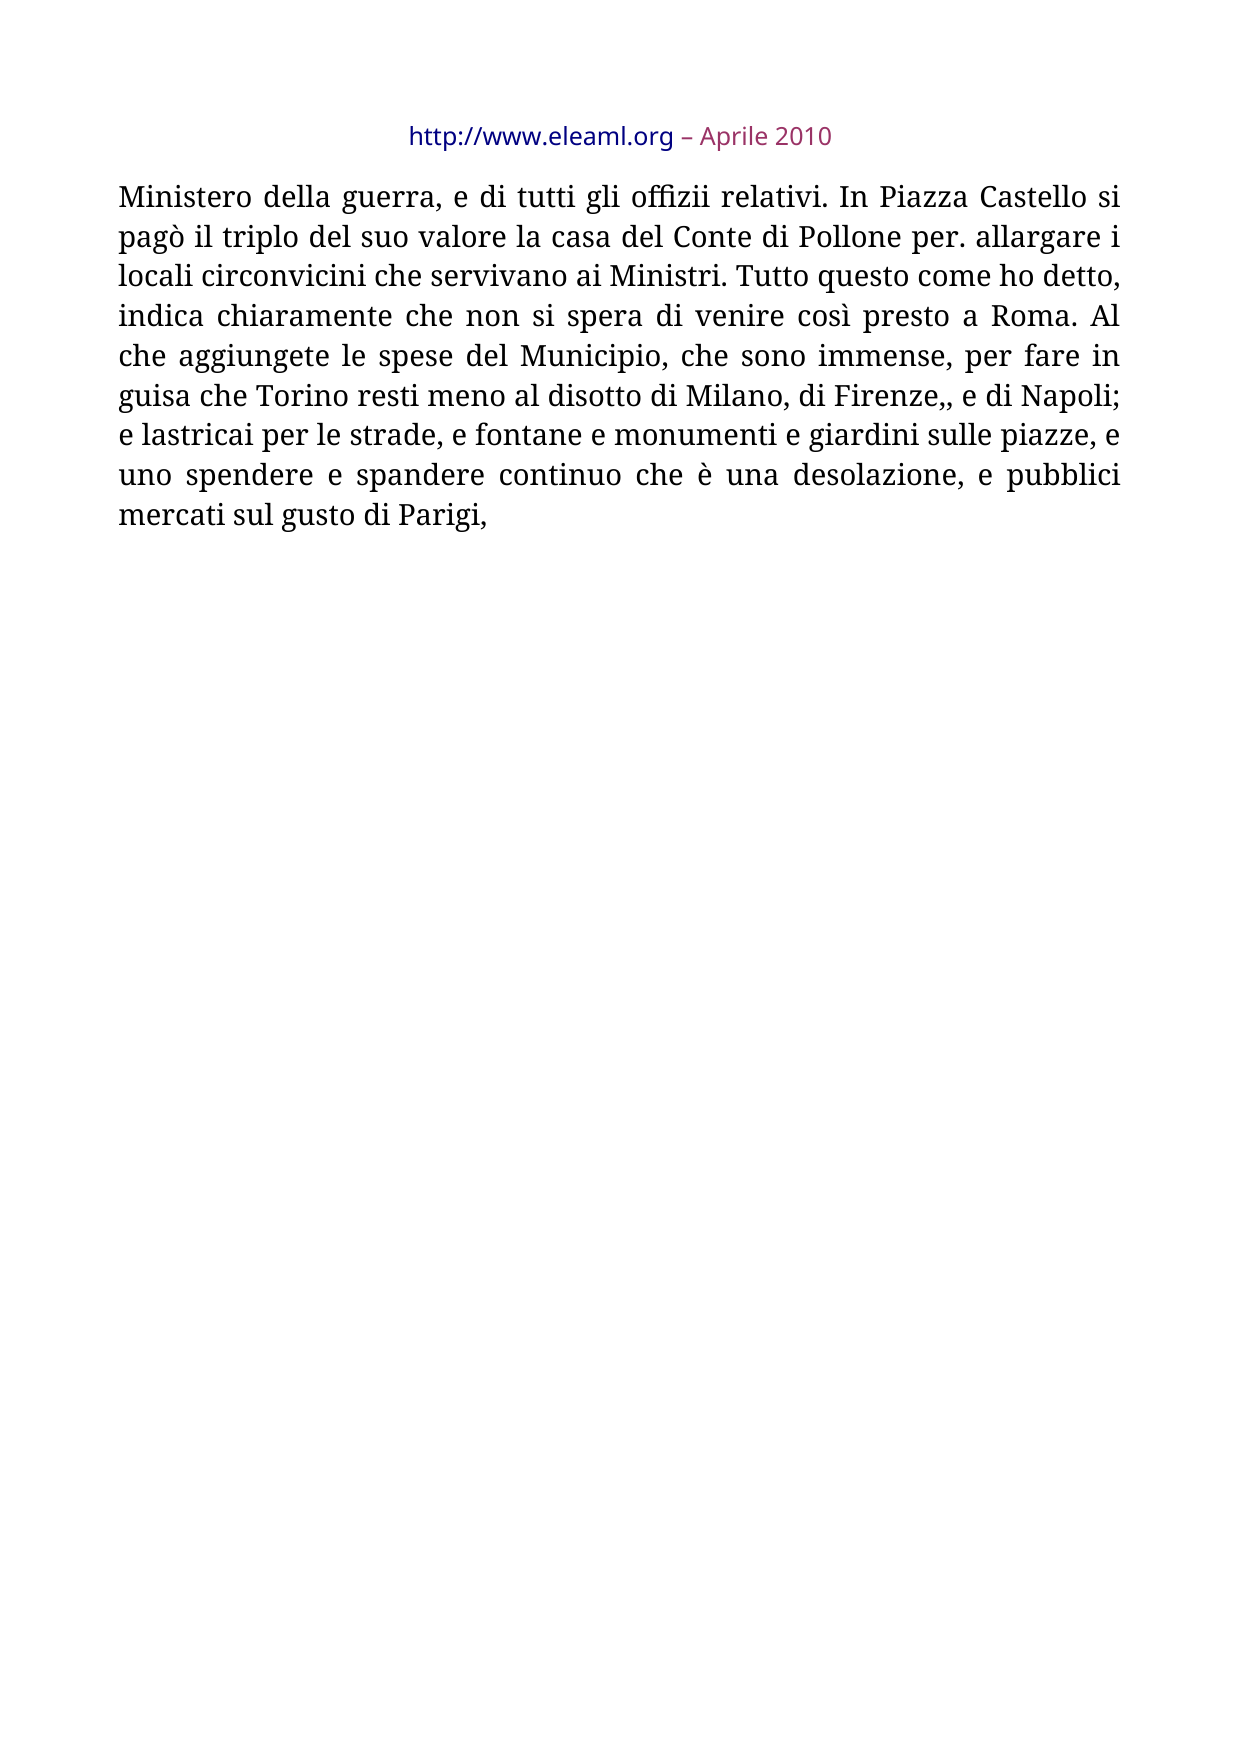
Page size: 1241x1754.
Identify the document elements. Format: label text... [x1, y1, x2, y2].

text Ministero della guerra, e di tutti gli offizii relativi. In Piazza Castello si pagò il triplo del suo valore la casa del Conte di Pollone per. allargare i locali circonvicini che servivano ai Ministri. Tutto questo come ho detto, indica chiaramente che non si spera di venire così presto a Roma. Al che aggiungete le spese del Municipio, che sono immense, per fare in guisa che Torino resti meno al disotto di Milano, di Firenze,, e di Napoli; e lastricai per le strade, e fontane e monumenti e giardini sulle piazze, e uno spendere e spandere continuo che è una desolazione, e pubblici mercati sul gusto di Parigi, [118, 176, 1122, 533]
